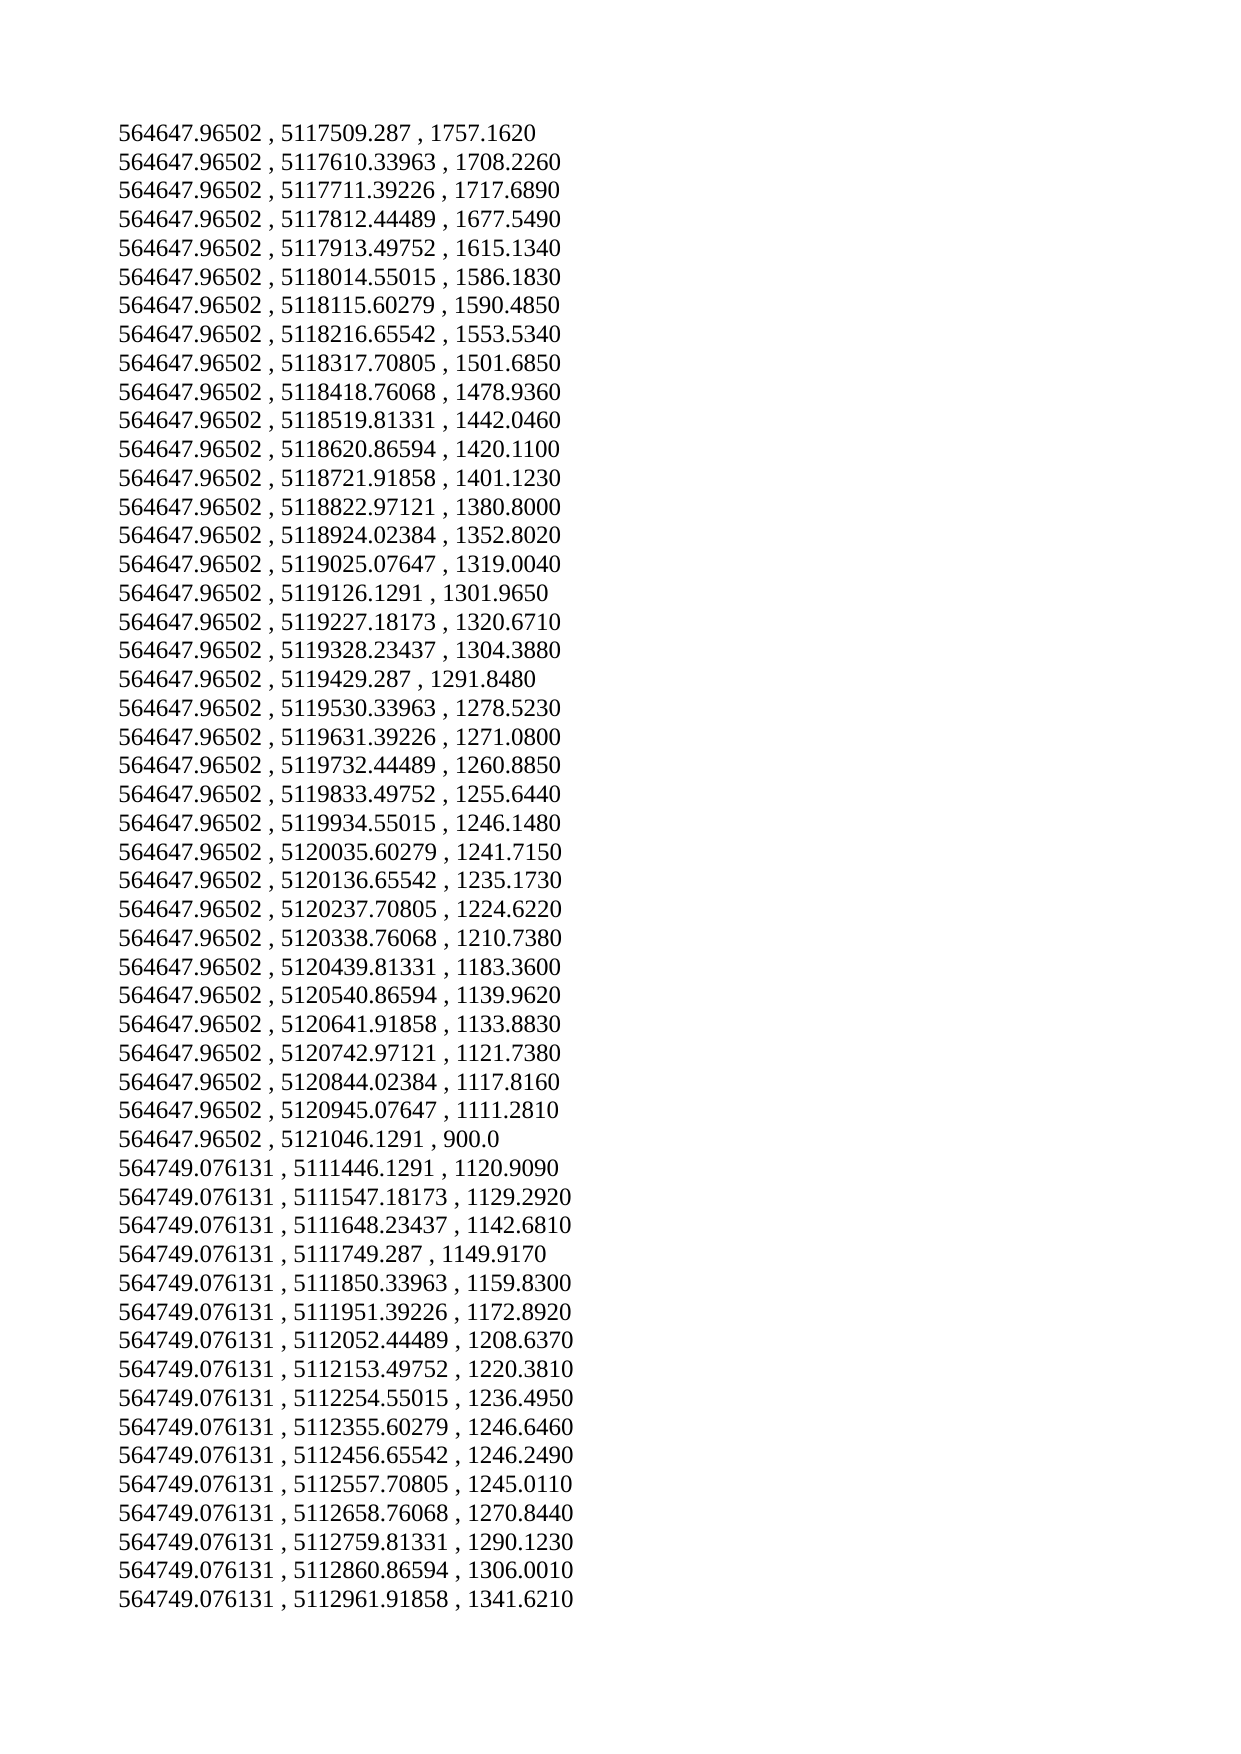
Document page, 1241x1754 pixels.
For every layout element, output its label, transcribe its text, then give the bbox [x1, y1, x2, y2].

text 564647.96502 , 5120742.97121 , 1121.7380 [118, 1038, 1122, 1067]
text 564647.96502 , 5120035.60279 , 1241.7150 [118, 837, 1122, 866]
text 564647.96502 , 5117913.49752 , 1615.1340 [118, 233, 1122, 262]
text 564749.076131 , 5112860.86594 , 1306.0010 [118, 1556, 1122, 1584]
text 564647.96502 , 5118620.86594 , 1420.1100 [118, 434, 1122, 463]
text 564647.96502 , 5119429.287 , 1291.8480 [118, 664, 1122, 693]
text 564749.076131 , 5112153.49752 , 1220.3810 [118, 1354, 1122, 1383]
text 564749.076131 , 5111648.23437 , 1142.6810 [118, 1211, 1122, 1239]
text 564647.96502 , 5119025.07647 , 1319.0040 [118, 549, 1122, 578]
text 564647.96502 , 5120844.02384 , 1117.8160 [118, 1067, 1122, 1096]
text 564647.96502 , 5120641.91858 , 1133.8830 [118, 1009, 1122, 1038]
text 564647.96502 , 5120439.81331 , 1183.3600 [118, 952, 1122, 981]
text 564749.076131 , 5112456.65542 , 1246.2490 [118, 1441, 1122, 1469]
text 564749.076131 , 5111547.18173 , 1129.2920 [118, 1182, 1122, 1211]
text 564647.96502 , 5120237.70805 , 1224.6220 [118, 894, 1122, 923]
text 564647.96502 , 5119732.44489 , 1260.8850 [118, 751, 1122, 779]
text 564647.96502 , 5118317.70805 , 1501.6850 [118, 348, 1122, 377]
text 564647.96502 , 5117610.33963 , 1708.2260 [118, 147, 1122, 176]
text 564647.96502 , 5120338.76068 , 1210.7380 [118, 923, 1122, 952]
text 564647.96502 , 5119530.33963 , 1278.5230 [118, 693, 1122, 722]
text 564647.96502 , 5120540.86594 , 1139.9620 [118, 981, 1122, 1009]
text 564749.076131 , 5112961.91858 , 1341.6210 [118, 1584, 1122, 1613]
text 564647.96502 , 5117711.39226 , 1717.6890 [118, 176, 1122, 204]
text 564749.076131 , 5112052.44489 , 1208.6370 [118, 1326, 1122, 1354]
text 564647.96502 , 5118418.76068 , 1478.9360 [118, 377, 1122, 406]
text 564749.076131 , 5111446.1291 , 1120.9090 [118, 1153, 1122, 1182]
text 564647.96502 , 5118115.60279 , 1590.4850 [118, 291, 1122, 319]
text 564647.96502 , 5118822.97121 , 1380.8000 [118, 492, 1122, 521]
text 564749.076131 , 5111850.33963 , 1159.8300 [118, 1268, 1122, 1297]
text 564647.96502 , 5119833.49752 , 1255.6440 [118, 779, 1122, 808]
text 564749.076131 , 5112658.76068 , 1270.8440 [118, 1498, 1122, 1527]
text 564647.96502 , 5117812.44489 , 1677.5490 [118, 204, 1122, 233]
text 564647.96502 , 5117509.287 , 1757.1620 [118, 118, 1122, 147]
text 564749.076131 , 5112557.70805 , 1245.0110 [118, 1469, 1122, 1498]
text 564749.076131 , 5112355.60279 , 1246.6460 [118, 1412, 1122, 1441]
text 564647.96502 , 5119631.39226 , 1271.0800 [118, 722, 1122, 751]
text 564749.076131 , 5112759.81331 , 1290.1230 [118, 1527, 1122, 1556]
text 564647.96502 , 5118924.02384 , 1352.8020 [118, 521, 1122, 549]
text 564749.076131 , 5111951.39226 , 1172.8920 [118, 1297, 1122, 1326]
text 564647.96502 , 5119227.18173 , 1320.6710 [118, 607, 1122, 636]
text 564749.076131 , 5112254.55015 , 1236.4950 [118, 1383, 1122, 1412]
text 564647.96502 , 5121046.1291 , 900.0 [118, 1124, 1122, 1153]
text 564647.96502 , 5119934.55015 , 1246.1480 [118, 808, 1122, 837]
text 564647.96502 , 5118519.81331 , 1442.0460 [118, 406, 1122, 434]
text 564647.96502 , 5120136.65542 , 1235.1730 [118, 866, 1122, 894]
text 564647.96502 , 5119328.23437 , 1304.3880 [118, 636, 1122, 664]
text 564647.96502 , 5118216.65542 , 1553.5340 [118, 319, 1122, 348]
text 564647.96502 , 5120945.07647 , 1111.2810 [118, 1096, 1122, 1124]
text 564647.96502 , 5118721.91858 , 1401.1230 [118, 463, 1122, 492]
text 564647.96502 , 5119126.1291 , 1301.9650 [118, 578, 1122, 607]
text 564647.96502 , 5118014.55015 , 1586.1830 [118, 262, 1122, 291]
text 564749.076131 , 5111749.287 , 1149.9170 [118, 1239, 1122, 1268]
